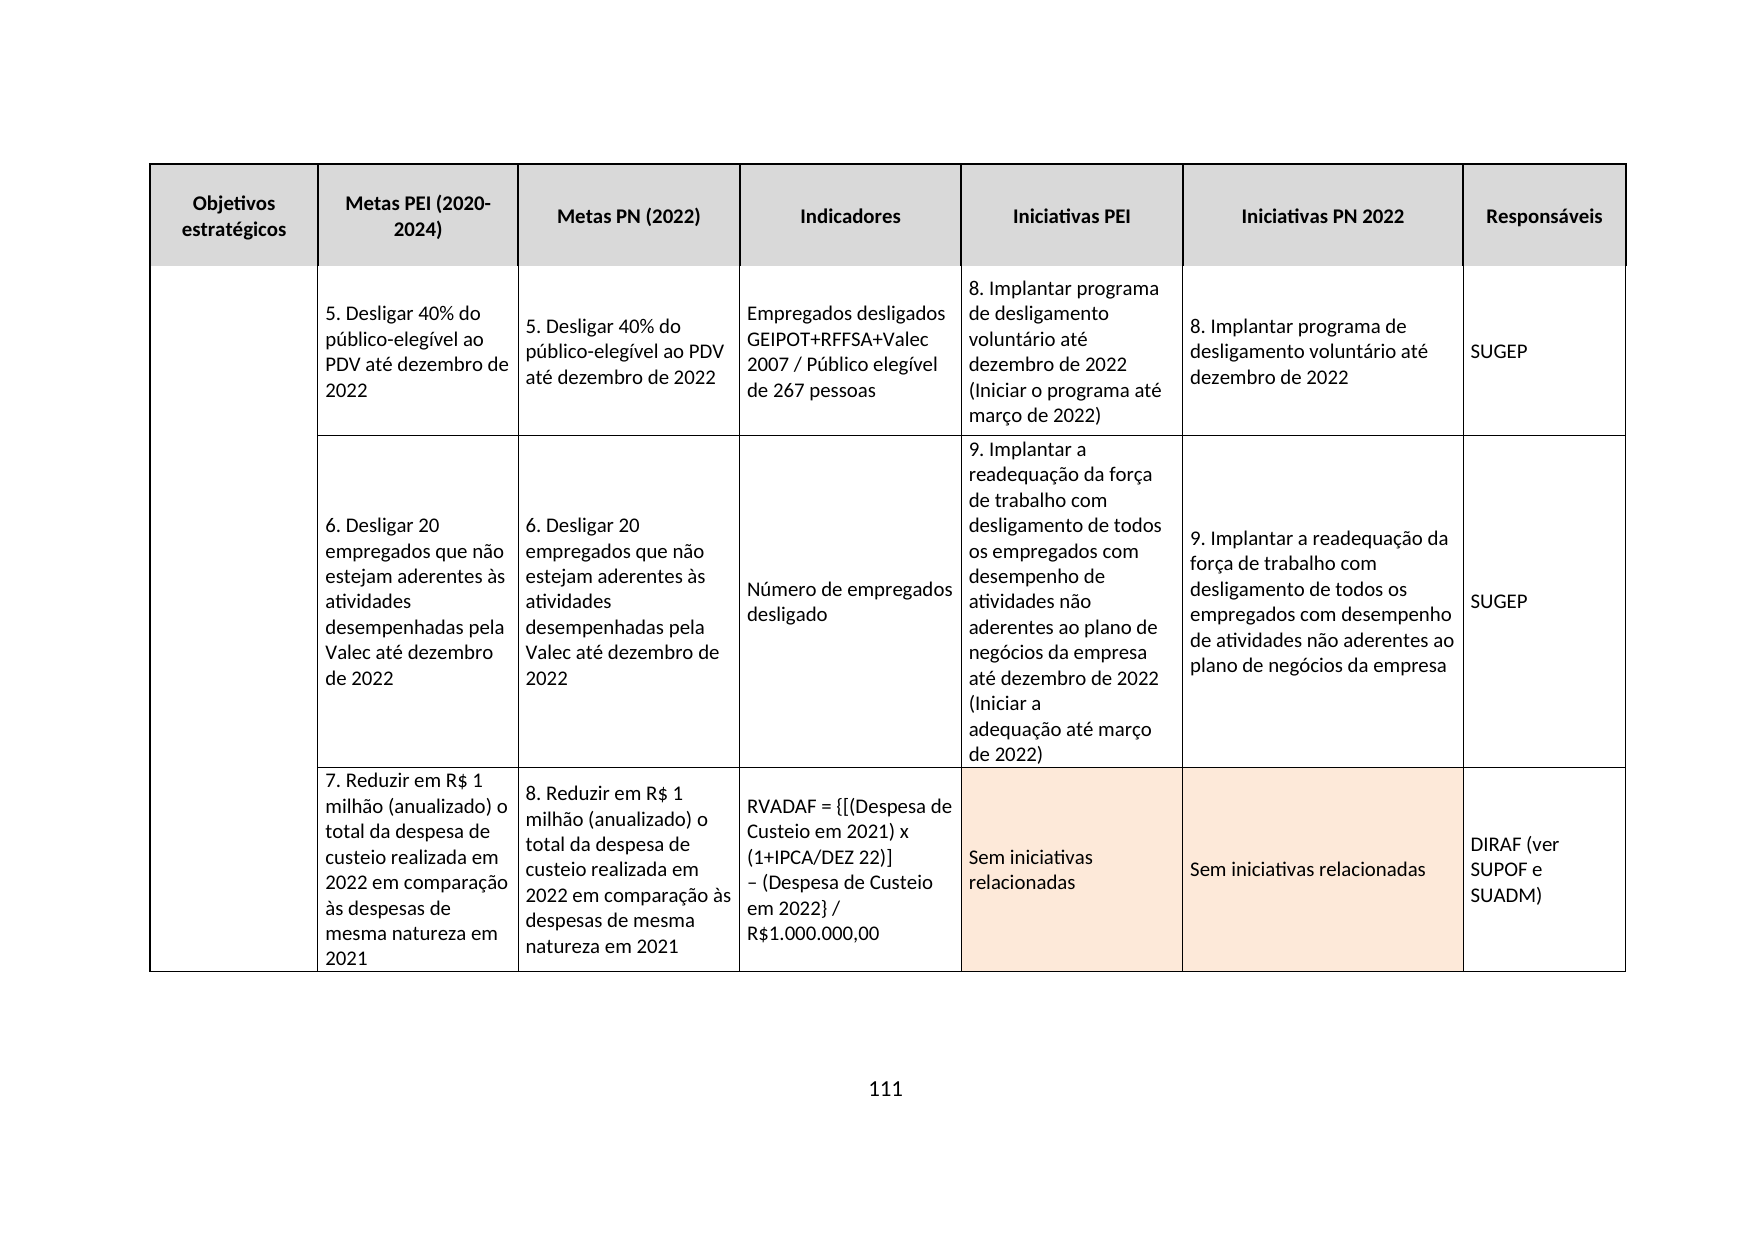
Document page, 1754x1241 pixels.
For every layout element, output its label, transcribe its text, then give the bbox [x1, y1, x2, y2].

table_cell [151, 266, 317, 971]
table_cell 6. Desligar 20 empregados que não estejam aderentes às atividades desempenhadas pela Valec até dezembro de 2022 [519, 436, 739, 767]
table_header Responsáveis [1464, 165, 1625, 266]
table_cell SUGEP [1464, 266, 1625, 435]
table_cell 5. Desligar 40% do público-elegível ao PDV até dezembro de 2022 [318, 266, 518, 435]
table_cell 6. Desligar 20 empregados que não estejam aderentes às atividades desempenhadas pela Valec até dezembro de 2022 [318, 436, 518, 767]
table_cell 9. Implantar a readequação da força de trabalho com desligamento de todos os empregados com desempenho de atividades não aderentes ao plano de negócios da empresa [1183, 436, 1463, 767]
table_cell 5. Desligar 40% do público-elegível ao PDV até dezembro de 2022 [519, 266, 739, 435]
table_cell RVADAF = {[(Despesa de Custeio em 2021) x (1+IPCA/DEZ 22)] – (Despesa de Custeio em 2022} / R$1.000.000,00 [740, 768, 961, 971]
table_header Iniciativas PN 2022 [1184, 165, 1462, 266]
table_cell 7. Reduzir em R$ 1 milhão (anualizado) o total da despesa de custeio realizada em 2022 em comparação às despesas de mesma natureza em 2021 [318, 768, 518, 971]
table_cell SUGEP [1464, 436, 1625, 767]
table_cell Sem iniciativas relacionadas [1183, 768, 1463, 971]
table_cell Número de empregados desligado [740, 436, 961, 767]
table_cell 8. Implantar programa de desligamento voluntário até dezembro de 2022 [1183, 266, 1463, 435]
table_cell 9. Implantar a readequação da força de trabalho com desligamento de todos os empregados com desempenho de atividades não aderentes ao plano de negócios da empresa até dezembro de 2022 (Iniciar a adequação até março de 2022) [962, 436, 1182, 767]
table_cell Sem iniciativas relacionadas [962, 768, 1182, 971]
table_cell DIRAF (ver SUPOF e SUADM) [1464, 768, 1625, 971]
table_cell Empregados desligados GEIPOT+RFFSA+Valec 2007 / Público elegível de 267 pessoas [740, 266, 961, 435]
table_cell 8. Reduzir em R$ 1 milhão (anualizado) o total da despesa de custeio realizada em 2022 em comparação às despesas de mesma natureza em 2021 [519, 768, 739, 971]
table_header Indicadores [741, 165, 960, 266]
table_header Metas PEI (2020-2024) [319, 165, 517, 266]
table_header Objetivos estratégicos [151, 165, 317, 266]
table_cell 8. Implantar programa de desligamento voluntário até dezembro de 2022 (Iniciar o programa até março de 2022) [962, 266, 1182, 435]
table_header Iniciativas PEI [962, 165, 1182, 266]
table_header Metas PN (2022) [519, 165, 739, 266]
